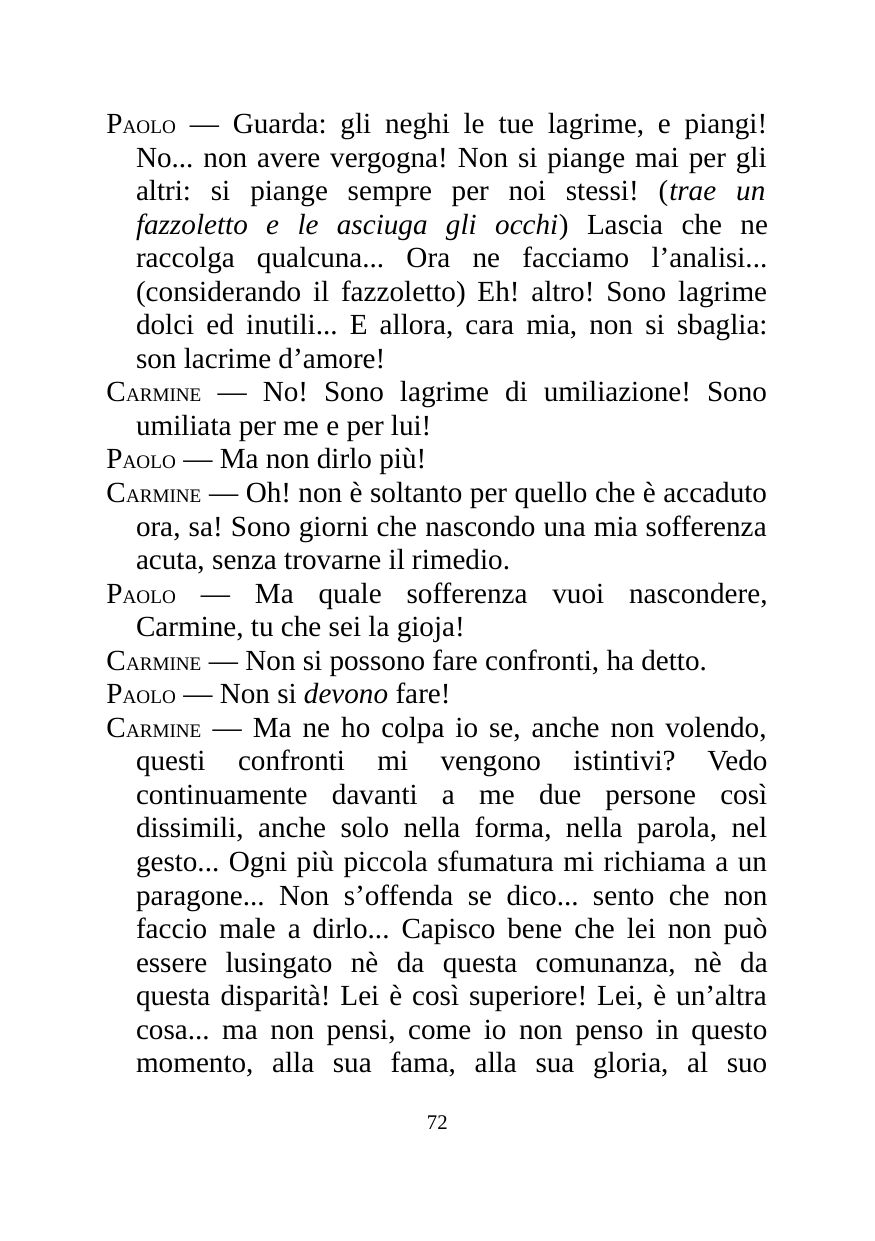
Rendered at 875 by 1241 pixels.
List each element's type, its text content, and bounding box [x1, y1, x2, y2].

text Carmine — Ma ne ho colpa io se, anche non volendo, questi confronti mi vengono istintivi? Vedo continuamente davanti a me due persone così dissimili, anche solo nella forma, nella parola, nel gesto... Ogni più piccola sfumatura mi richiama a un paragone... Non s’offenda se dico... sento che non faccio male a dirlo... Capisco bene che lei non può essere lusingato nè da questa comunanza, nè da questa disparità! Lei è così superiore! Lei, è un’altra cosa... ma non pensi, come io non penso in questo momento, alla sua fama, alla sua gloria, al suo [106, 710, 768, 1079]
text Paolo — Ma non dirlo più! [106, 442, 768, 475]
text Carmine — No! Sono lagrime di umiliazione! Sono umiliata per me e per lui! [106, 374, 768, 442]
text Paolo — Non si devono fare! [106, 676, 768, 710]
text Paolo — Guarda: gli neghi le tue lagrime, e piangi! No... non avere vergogna! Non si piange mai per gli altri: si piange sempre per noi stessi! (trae un fazzoletto e le asciuga gli occhi) Lascia che ne raccolga qualcuna... Ora ne facciamo l’analisi... (considerando il fazzoletto) Eh! altro! Sono lagrime dolci ed inutili... E allora, cara mia, non si sbaglia: son lacrime d’amore! [106, 106, 768, 374]
text Paolo — Ma quale sofferenza vuoi nascondere, Carmine, tu che sei la gioja! [106, 576, 768, 643]
text Carmine — Non si possono fare confronti, ha detto. [106, 643, 768, 676]
text Carmine — Oh! non è soltanto per quello che è accaduto ora, sa! Sono giorni che nascondo una mia sofferenza acuta, senza trovarne il rimedio. [106, 475, 768, 576]
